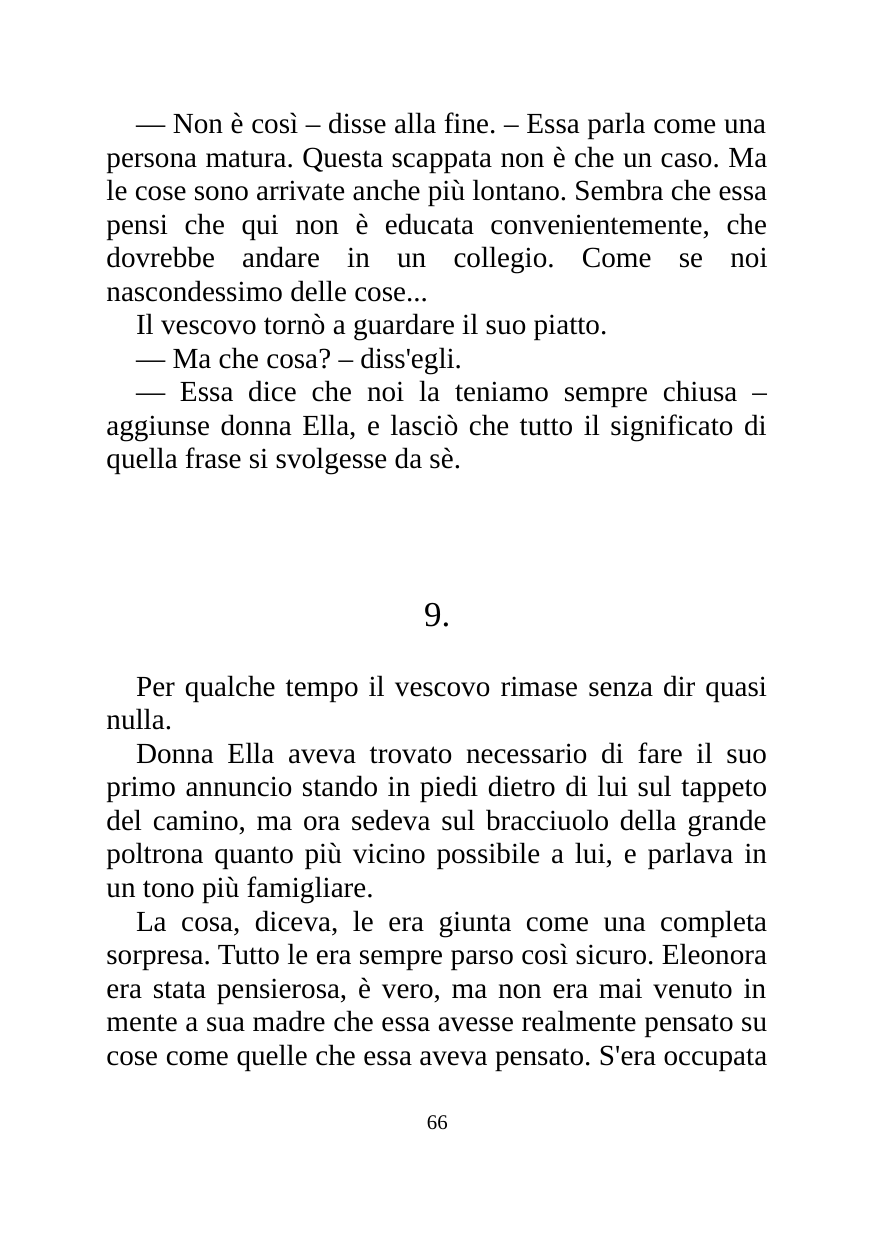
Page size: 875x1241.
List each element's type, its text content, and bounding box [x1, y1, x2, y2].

text La cosa, diceva, le era giunta come una completa sorpresa. Tutto le era sempre parso così sicuro. Eleonora era stata pensierosa, è vero, ma non era mai venuto in mente a sua madre che essa avesse realmente pensato su cose come quelle che essa aveva pensato. S'era occupata [106, 904, 768, 1071]
text Donna Ella aveva trovato necessario di fare il suo primo annuncio stando in piedi dietro di lui sul tappeto del camino, ma ora sedeva sul bracciuolo della grande poltrona quanto più vicino possibile a lui, e parlava in un tono più famigliare. [106, 736, 768, 904]
text — Ma che cosa? – diss'egli. [106, 341, 768, 374]
text — Non è così – disse alla fine. – Essa parla come una persona matura. Questa scappata non è che un caso. Ma le cose sono arrivate anche più lontano. Sembra che essa pensi che qui non è educata convenientemente, che dovrebbe andare in un collegio. Come se noi nascondessimo delle cose... [106, 106, 768, 307]
text Per qualche tempo il vescovo rimase senza dir quasi nulla. [106, 669, 768, 736]
subtitle 9. [106, 593, 768, 633]
text Il vescovo tornò a guardare il suo piatto. [106, 307, 768, 341]
text — Essa dice che noi la teniamo sempre chiusa – aggiunse donna Ella, e lasciò che tutto il significato di quella frase si svolgesse da sè. [106, 374, 768, 475]
